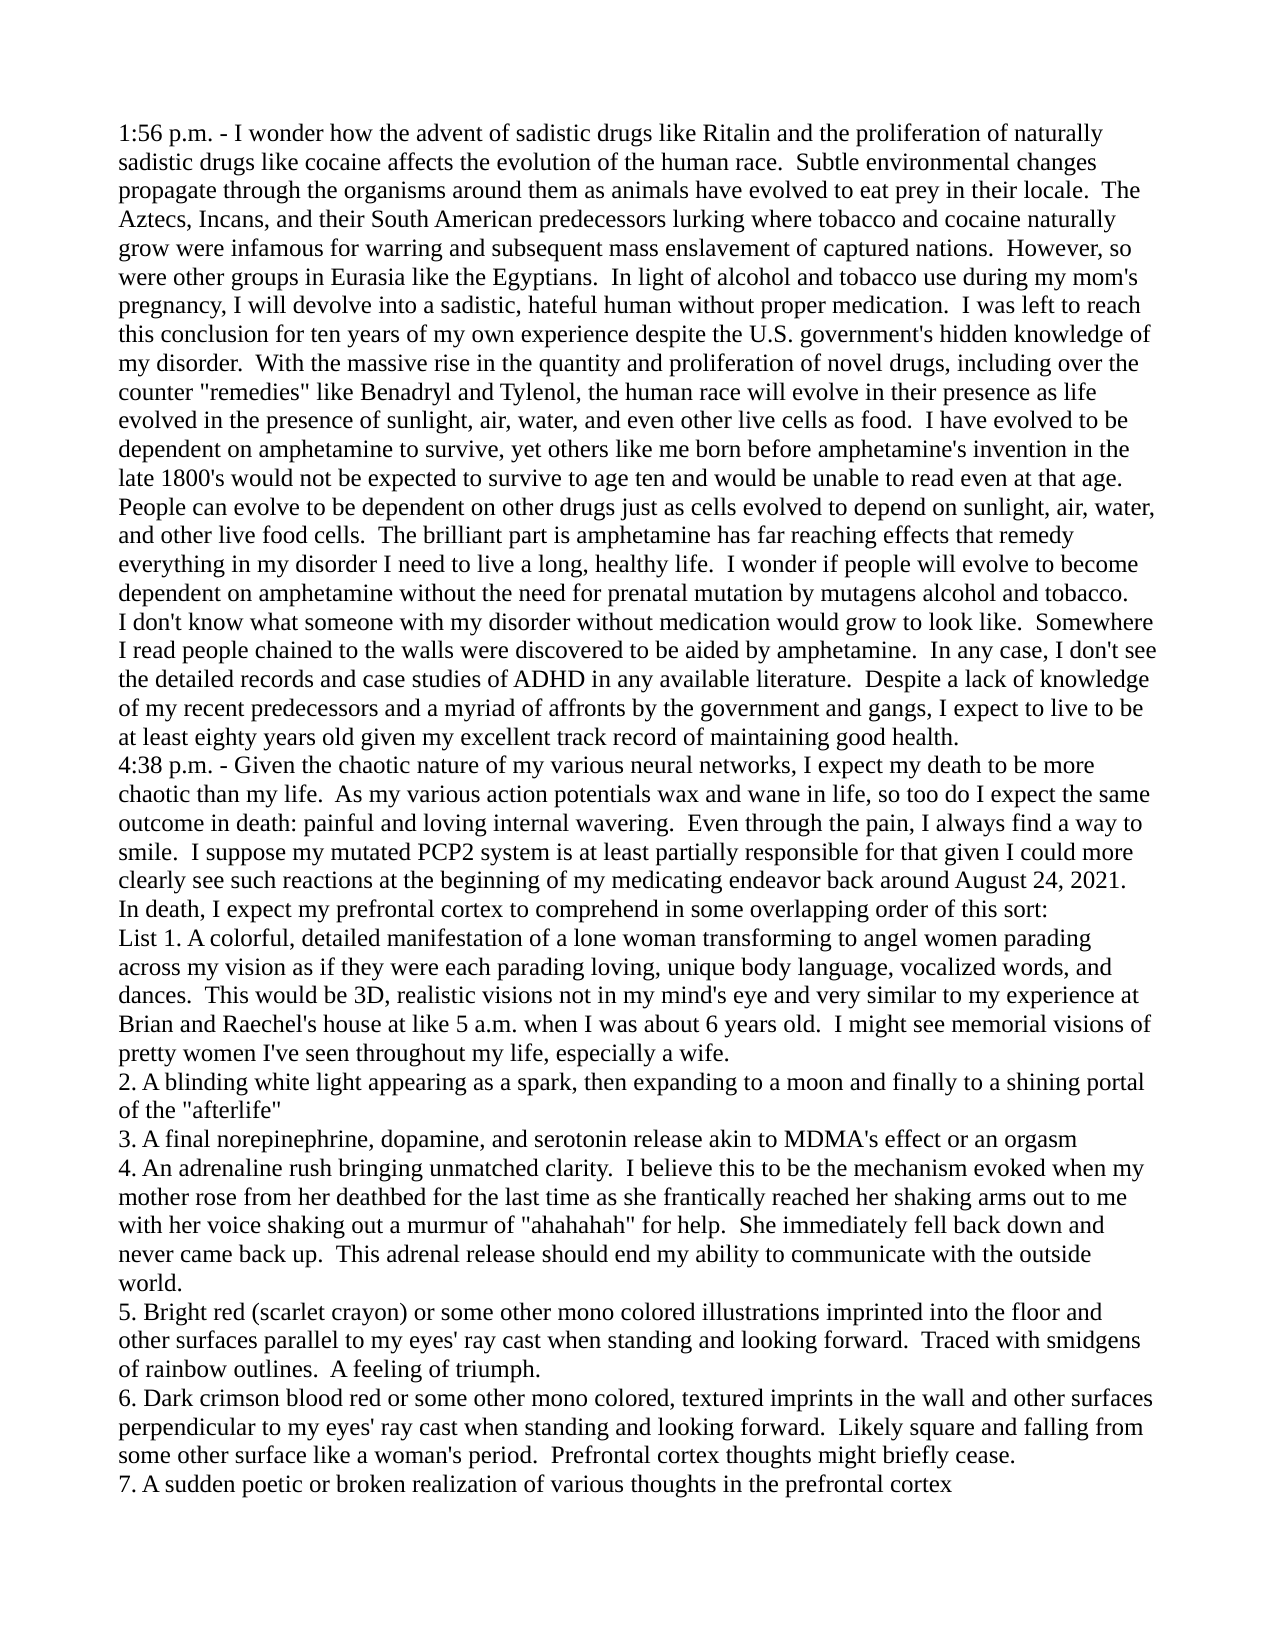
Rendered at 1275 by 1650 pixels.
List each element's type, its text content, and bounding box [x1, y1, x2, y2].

text 5. Bright red (scarlet crayon) or some other mono colored illustrations imprinted into the floor and other surfaces parallel to my eyes' ray cast when standing and looking forward. Traced with smidgens of rainbow outlines. A feeling of triumph. [118, 1297, 1157, 1383]
text In death, I expect my prefrontal cortex to comprehend in some overlapping order of this sort: [118, 894, 1157, 923]
text I don't know what someone with my disorder without medication would grow to look like. Somewhere I read people chained to the walls were discovered to be aided by amphetamine. In any case, I don't see the detailed records and case studies of ADHD in any available literature. Despite a lack of knowledge of my recent predecessors and a myriad of affronts by the government and gangs, I expect to live to be at least eighty years old given my excellent track record of maintaining good health. [118, 607, 1157, 751]
text 4. An adrenaline rush bringing unmatched clarity. I believe this to be the mechanism evoked when my mother rose from her deathbed for the last time as she frantically reached her shaking arms out to me with her voice shaking out a murmur of "ahahahah" for help. She immediately fell back down and never came back up. This adrenal release should end my ability to communicate with the outside world. [118, 1153, 1157, 1297]
text 7. A sudden poetic or broken realization of various thoughts in the prefrontal cortex [118, 1469, 1157, 1498]
text 1:56 p.m. - I wonder how the advent of sadistic drugs like Ritalin and the proliferation of naturally sadistic drugs like cocaine affects the evolution of the human race. Subtle environmental changes propagate through the organisms around them as animals have evolved to eat prey in their locale. The Aztecs, Incans, and their South American predecessors lurking where tobacco and cocaine naturally grow were infamous for warring and subsequent mass enslavement of captured nations. However, so were other groups in Eurasia like the Egyptians. In light of alcohol and tobacco use during my mom's pregnancy, I will devolve into a sadistic, hateful human without proper medication. I was left to reach this conclusion for ten years of my own experience despite the U.S. government's hidden knowledge of my disorder. With the massive rise in the quantity and proliferation of novel drugs, including over the counter "remedies" like Benadryl and Tylenol, the human race will evolve in their presence as life evolved in the presence of sunlight, air, water, and even other live cells as food. I have evolved to be dependent on amphetamine to survive, yet others like me born before amphetamine's invention in the late 1800's would not be expected to survive to age ten and would be unable to read even at that age. People can evolve to be dependent on other drugs just as cells evolved to depend on sunlight, air, water, and other live food cells. The brilliant part is amphetamine has far reaching effects that remedy everything in my disorder I need to live a long, healthy life. I wonder if people will evolve to become dependent on amphetamine without the need for prenatal mutation by mutagens alcohol and tobacco. [118, 118, 1157, 607]
text 3. A final norepinephrine, dopamine, and serotonin release akin to MDMA's effect or an orgasm [118, 1124, 1157, 1153]
text List 1. A colorful, detailed manifestation of a lone woman transforming to angel women parading across my vision as if they were each parading loving, unique body language, vocalized words, and dances. This would be 3D, realistic visions not in my mind's eye and very similar to my experience at Brian and Raechel's house at like 5 a.m. when I was about 6 years old. I might see memorial visions of pretty women I've seen throughout my life, especially a wife. [118, 923, 1157, 1067]
text 2. A blinding white light appearing as a spark, then expanding to a moon and finally to a shining portal of the "afterlife" [118, 1067, 1157, 1124]
text 6. Dark crimson blood red or some other mono colored, textured imprints in the wall and other surfaces perpendicular to my eyes' ray cast when standing and looking forward. Likely square and falling from some other surface like a woman's period. Prefrontal cortex thoughts might briefly cease. [118, 1383, 1157, 1469]
text 4:38 p.m. - Given the chaotic nature of my various neural networks, I expect my death to be more chaotic than my life. As my various action potentials wax and wane in life, so too do I expect the same outcome in death: painful and loving internal wavering. Even through the pain, I always find a way to smile. I suppose my mutated PCP2 system is at least partially responsible for that given I could more clearly see such reactions at the beginning of my medicating endeavor back around August 24, 2021. [118, 751, 1157, 894]
